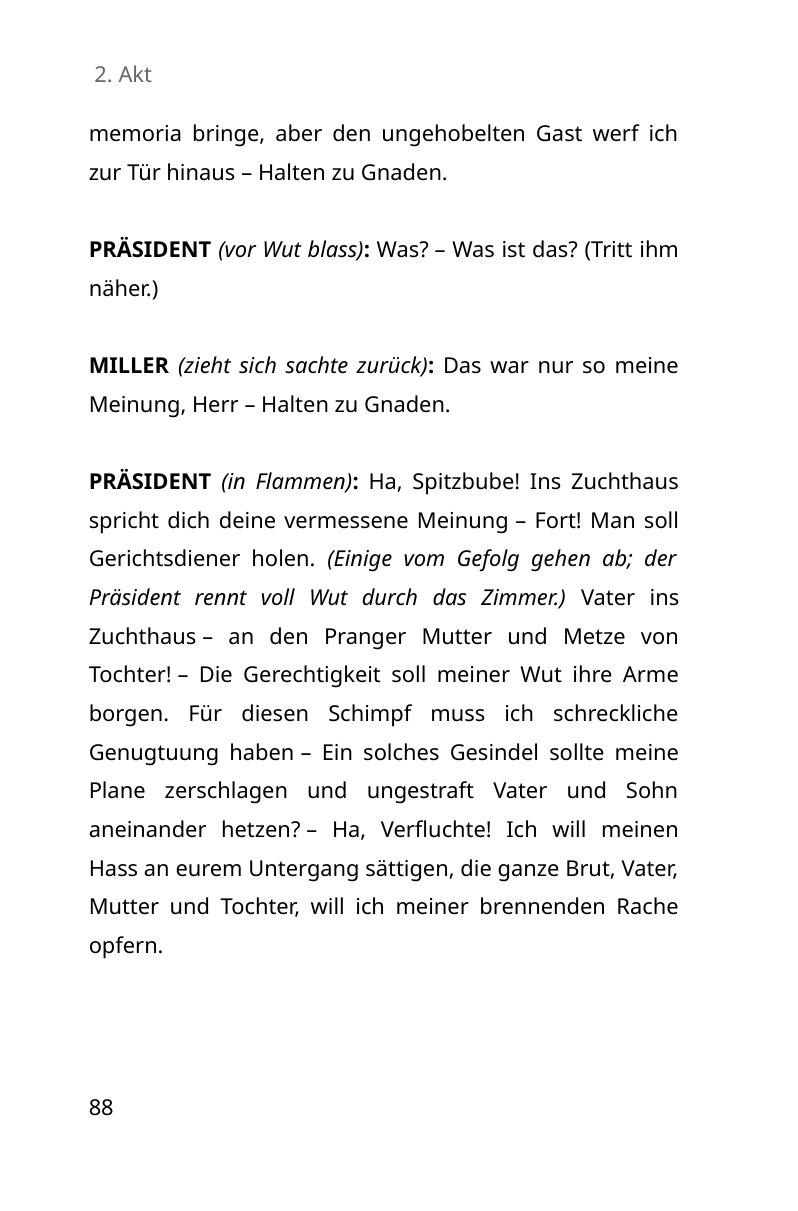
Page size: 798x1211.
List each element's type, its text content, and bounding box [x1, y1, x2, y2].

text MILLER (zieht sich sachte zurück): Das war nur so meine Meinung, Herr – Halten zu Gnaden. [88, 323, 679, 419]
text PRÄSIDENT (vor Wut blass): Was? – Was ist das? (Tritt ihm näher.) [88, 207, 679, 303]
text PRÄSIDENT (in Flammen): Ha, Spitzbube! Ins Zuchthaus spricht dich deine vermessene Meinung – Fort! Man soll Gerichtsdiener holen. (Einige vom Gefolg gehen ab; der Präsident rennt voll Wut durch das Zimmer.) Vater ins Zuchthaus – an den Pranger Mutter und Metze von Tochter! – Die Gerechtigkeit soll meiner Wut ihre Arme borgen. Für diesen Schimpf muss ich schreckliche Genugtuung haben – Ein solches Gesindel sollte meine Plane zerschlagen und ungestraft Vater und Sohn aneinander hetzen? – Ha, Verfluchte! Ich will meinen Hass an eurem Untergang sättigen, die ganze Brut, Vater, Mutter und Tochter, will ich meiner brennenden Rache opfern. [88, 439, 679, 960]
text memoria bringe, aber den ungehobelten Gast werf ich zur Tür hinaus – Halten zu Gnaden. [88, 118, 679, 187]
